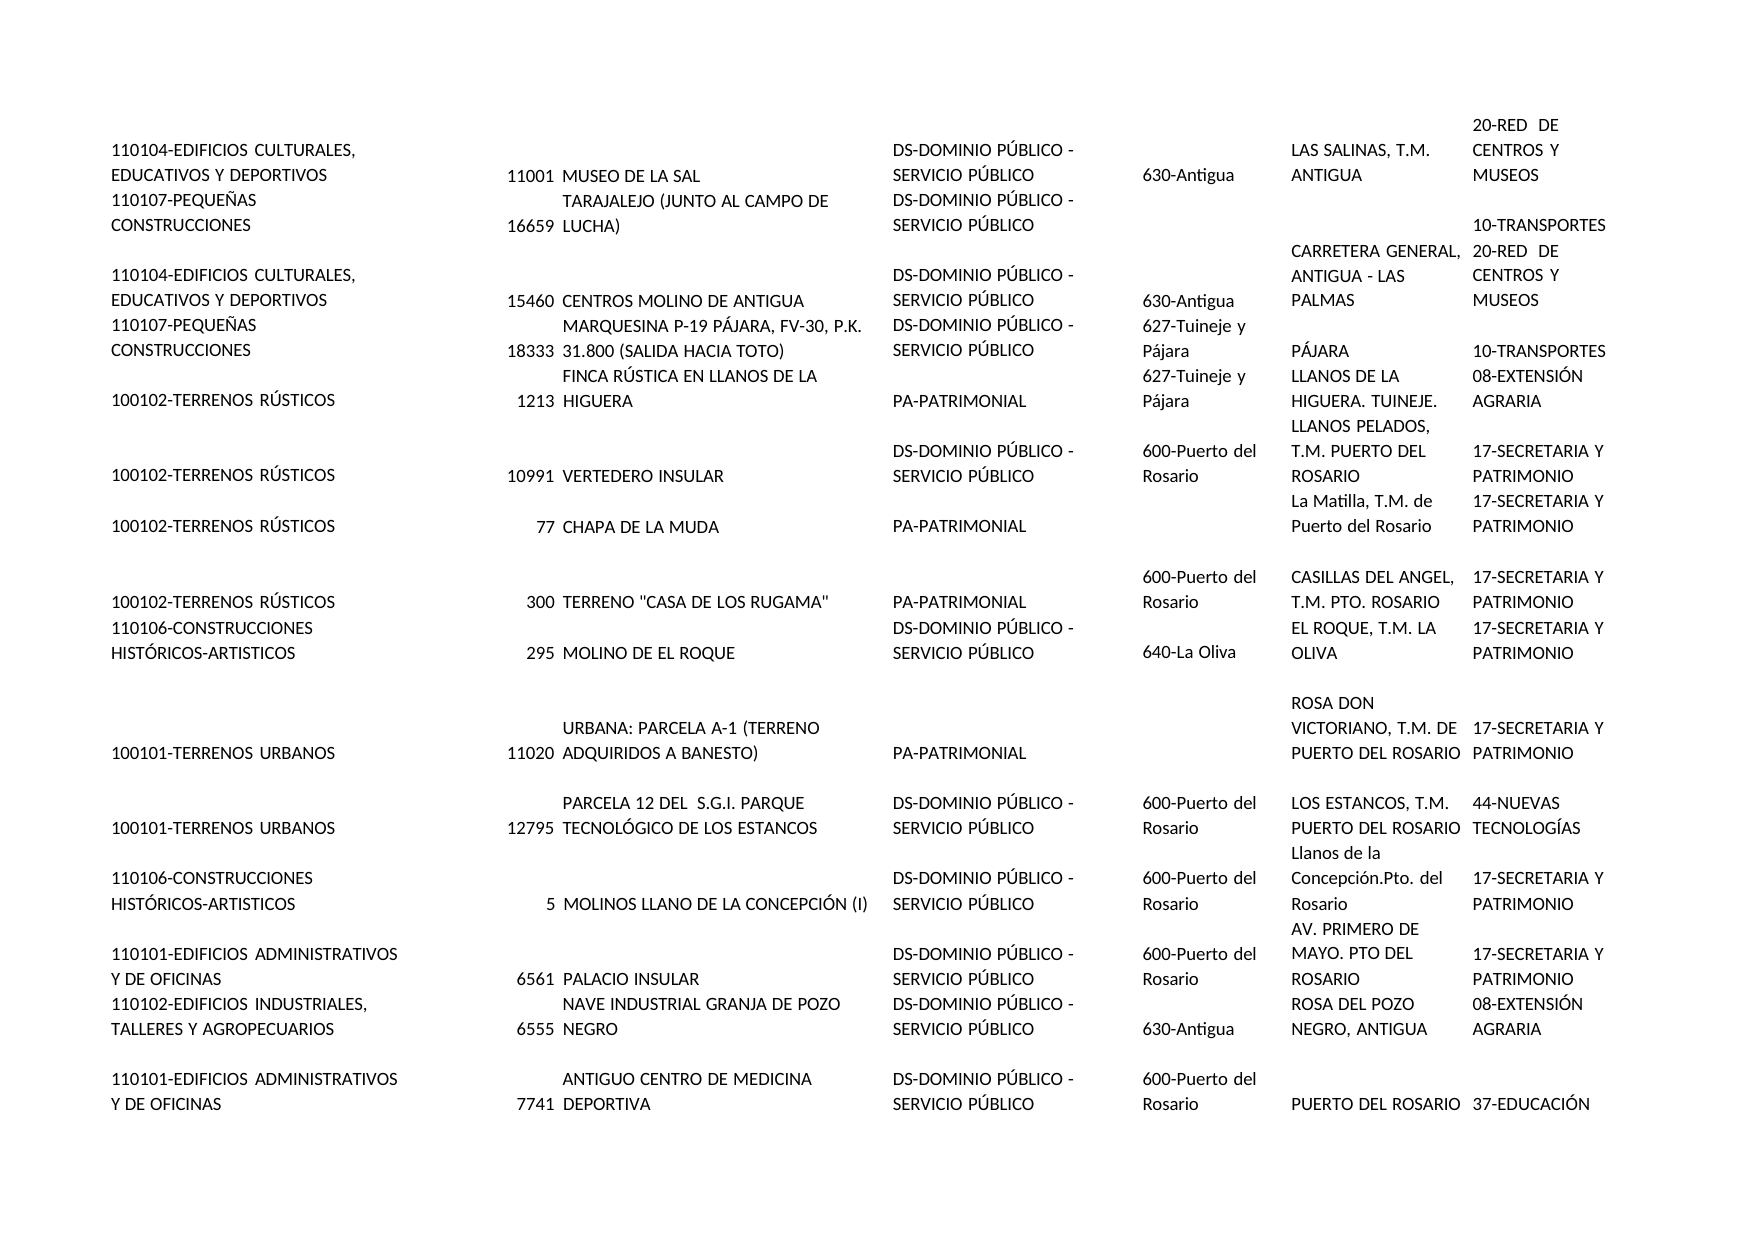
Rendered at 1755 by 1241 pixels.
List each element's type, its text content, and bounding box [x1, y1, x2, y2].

table_cell DS-DOMINIO PÚBLICO - SERVICIO PÚBLICO DS-DOMINIO PÚBLICO - [882, 779, 1109, 892]
table_cell 100101-TERRENOS URBANOS [105, 742, 454, 779]
table_cell 110101-EDIFICIOS ADMINISTRATIVOS Y DE OFICINAS [105, 1055, 454, 1126]
table_cell 300 TERRENO "CASA DE LOS RUGAMA" [454, 554, 882, 616]
table_cell 6561 PALACIO INSULAR NAVE INDUSTRIAL GRANJA DE POZO 6555 NEGRO [454, 967, 882, 1055]
table_cell PATRIMONIO 08-EXTENSIÓN AGRARIA [1468, 967, 1615, 1055]
table_cell 37-EDUCACIÓN [1468, 1055, 1615, 1126]
table_cell CASILLAS DEL ANGEL, T.M. PTO. ROSARIO [1274, 554, 1468, 616]
table_cell 600-Puerto del Rosario [1109, 1055, 1274, 1126]
table_header 110104-EDIFICIOS CULTURALES, EDUCATIVOS Y DEPORTIVOS 110107-PEQUEÑAS CONSTRUCCIONES 110104-EDIFICIOS CULTURALES, EDUCATIVOS Y DEPORTIVOS 110107-PEQUEÑAS CONSTRUCCIONES 100102-TERRENOS RÚSTICOS 100102-TERRENOS RÚSTICOS 100102-TERRENOS RÚSTICOS [105, 107, 454, 553]
table_cell EL ROQUE, T.M. LA OLIVA [1274, 616, 1468, 679]
table_cell 17-SECRETARIA Y PATRIMONIO [1468, 554, 1615, 616]
table_header DS-DOMINIO PÚBLICO - SERVICIO PÚBLICO DS-DOMINIO PÚBLICO - SERVICIO PÚBLICO DS-DOMINIO PÚBLICO - SERVICIO PÚBLICO DS-DOMINIO PÚBLICO - SERVICIO PÚBLICO PA-PATRIMONIAL DS-DOMINIO PÚBLICO - SERVICIO PÚBLICO PA-PATRIMONIAL [882, 107, 1109, 553]
table_cell 110106-CONSTRUCCIONES HISTÓRICOS-ARTISTICOS [105, 616, 454, 679]
table_cell 100101-TERRENOS URBANOS 110106-CONSTRUCCIONES [105, 779, 454, 892]
table_cell 600-Puerto del Rosario 600-Puerto del [1109, 779, 1274, 892]
table_cell Rosario AV. PRIMERO DE MAYO. PTO DEL [1274, 892, 1468, 967]
table_cell ROSARIO ROSA DEL POZO NEGRO, ANTIGUA [1274, 967, 1468, 1055]
table_cell PA-PATRIMONIAL [882, 554, 1109, 616]
table_cell Rosario 630-Antigua [1109, 967, 1274, 1055]
table_cell 295 MOLINO DE EL ROQUE [454, 616, 882, 679]
table_cell [105, 679, 454, 742]
table_cell [1109, 679, 1274, 742]
table_cell 640-La Oliva [1109, 616, 1274, 679]
table_cell 11020 ADQUIRIDOS A BANESTO) [454, 742, 882, 779]
table_cell SERVICIO PÚBLICO DS-DOMINIO PÚBLICO - [882, 892, 1109, 967]
table_cell ANTIGUO CENTRO DE MEDICINA 7741 DEPORTIVA [454, 1055, 882, 1126]
table_cell 44-NUEVAS TECNOLOGÍAS 17-SECRETARIA Y [1468, 779, 1615, 892]
table_header 11001 MUSEO DE LA SAL TARAJALEJO (JUNTO AL CAMPO DE 16659 LUCHA) 15460 CENTROS MOLINO DE ANTIGUA MARQUESINA P-19 PÁJARA, FV-30, P.K. 18333 31.800 (SALIDA HACIA TOTO) FINCA RÚSTICA EN LLANOS DE LA 1213 HIGUERA 10991 VERTEDERO INSULAR 77 CHAPA DE LA MUDA [454, 107, 882, 553]
table_cell Y DE OFICINAS 110102-EDIFICIOS INDUSTRIALES, TALLERES Y AGROPECUARIOS [105, 967, 454, 1055]
table_cell ROSA DON VICTORIANO, T.M. DE [1274, 679, 1468, 742]
table_cell DS-DOMINIO PÚBLICO - SERVICIO PÚBLICO [882, 1055, 1109, 1126]
table_cell 100102-TERRENOS RÚSTICOS [105, 554, 454, 616]
table_cell 17-SECRETARIA Y PATRIMONIO [1468, 616, 1615, 679]
table_cell [882, 679, 1109, 742]
table_cell 600-Puerto del Rosario [1109, 554, 1274, 616]
table_cell 5 MOLINOS LLANO DE LA CONCEPCIÓN (I) [454, 892, 882, 967]
table_cell PUERTO DEL ROSARIO [1274, 1055, 1468, 1126]
table_cell 17-SECRETARIA Y [1468, 679, 1615, 742]
table_cell PATRIMONIO 17-SECRETARIA Y [1468, 892, 1615, 967]
table_cell PATRIMONIO [1468, 742, 1615, 779]
table_header 630-Antigua 630-Antigua 627-Tuineje y Pájara 627-Tuineje y Pájara 600-Puerto del Rosario [1109, 107, 1274, 553]
table_cell Rosario 600-Puerto del [1109, 892, 1274, 967]
table_cell SERVICIO PÚBLICO DS-DOMINIO PÚBLICO - SERVICIO PÚBLICO [882, 967, 1109, 1055]
table_cell PARCELA 12 DEL S.G.I. PARQUE 12795 TECNOLÓGICO DE LOS ESTANCOS [454, 779, 882, 892]
table_cell PUERTO DEL ROSARIO [1274, 742, 1468, 779]
table_cell [1109, 742, 1274, 779]
table_cell HISTÓRICOS-ARTISTICOS 110101-EDIFICIOS ADMINISTRATIVOS [105, 892, 454, 967]
table_cell URBANA: PARCELA A-1 (TERRENO [454, 679, 882, 742]
table_header 20-RED DE CENTROS Y MUSEOS 10-TRANSPORTES 20-RED DE CENTROS Y MUSEOS 10-TRANSPORTES 08-EXTENSIÓN AGRARIA 17-SECRETARIA Y PATRIMONIO 17-SECRETARIA Y PATRIMONIO [1468, 107, 1615, 553]
table_cell LOS ESTANCOS, T.M. PUERTO DEL ROSARIO Llanos de la Concepción.Pto. del [1274, 779, 1468, 892]
table_header LAS SALINAS, T.M. ANTIGUA CARRETERA GENERAL, ANTIGUA - LAS PALMAS PÁJARA LLANOS DE LA HIGUERA. TUINEJE. LLANOS PELADOS, T.M. PUERTO DEL ROSARIO La Matilla, T.M. de Puerto del Rosario [1274, 107, 1468, 553]
table_cell PA-PATRIMONIAL [882, 742, 1109, 779]
table_cell DS-DOMINIO PÚBLICO - SERVICIO PÚBLICO [882, 616, 1109, 679]
